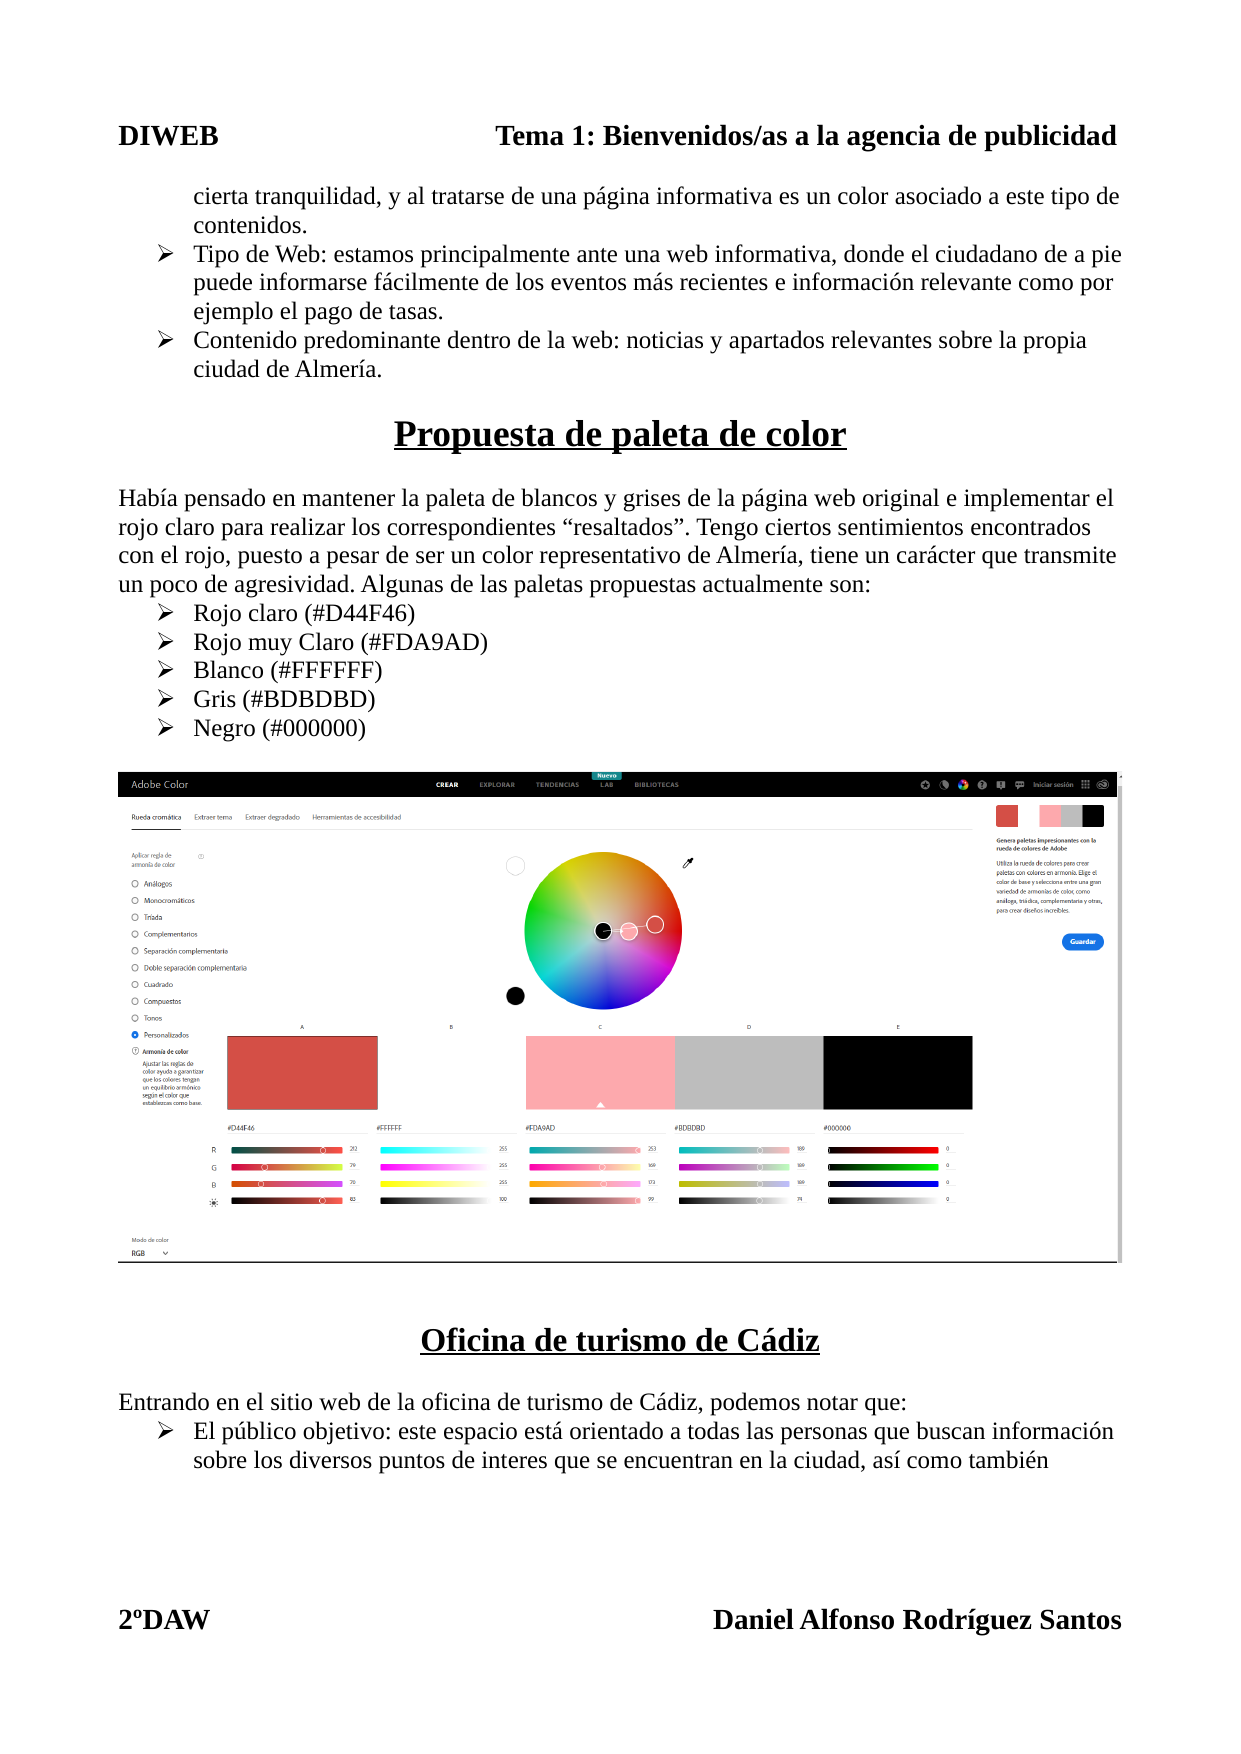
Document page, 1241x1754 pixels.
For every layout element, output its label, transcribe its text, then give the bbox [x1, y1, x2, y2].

list Blanco (#FFFFFF) [156, 656, 1122, 684]
list cierta tranquilidad, y al tratarse de una página informativa es un color asociado a este tipo de contenidos. [156, 181, 1122, 239]
list Negro (#000000) [156, 713, 1122, 742]
text Había pensado en mantener la paleta de blancos y grises de la página web original e implementar el rojo claro para realizar los correspondientes “resaltados”. Tengo ciertos sentimientos encontrados con el rojo, puesto a pesar de ser un color representativo de Almería, tiene un carácter que transmite un poco de agresividad. Algunas de las paletas propuestas actualmente son: [118, 483, 1122, 598]
list Rojo muy Claro (#FDA9AD) [156, 627, 1122, 656]
list Tipo de Web: estamos principalmente ante una web informativa, donde el ciudadano de a pie puede informarse fácilmente de los eventos más recientes e información relevante como por ejemplo el pago de tasas. [156, 239, 1122, 325]
list Contenido predominante dentro de la web: noticias y apartados relevantes sobre la propia ciudad de Almería. [156, 325, 1122, 382]
list El público objetivo: este espacio está orientado a todas las personas que buscan información sobre los diversos puntos de interes que se encuentran en la ciudad, así como también [156, 1416, 1122, 1473]
text Entrando en el sitio web de la oficina de turismo de Cádiz, podemos notar que: [118, 1387, 1122, 1416]
list Rojo claro (#D44F46) [156, 598, 1122, 627]
picture [118, 770, 1123, 1263]
text Oficina de turismo de Cádiz [118, 1320, 1122, 1358]
text Propuesta de paleta de color [118, 411, 1122, 454]
list Gris (#BDBDBD) [156, 684, 1122, 713]
